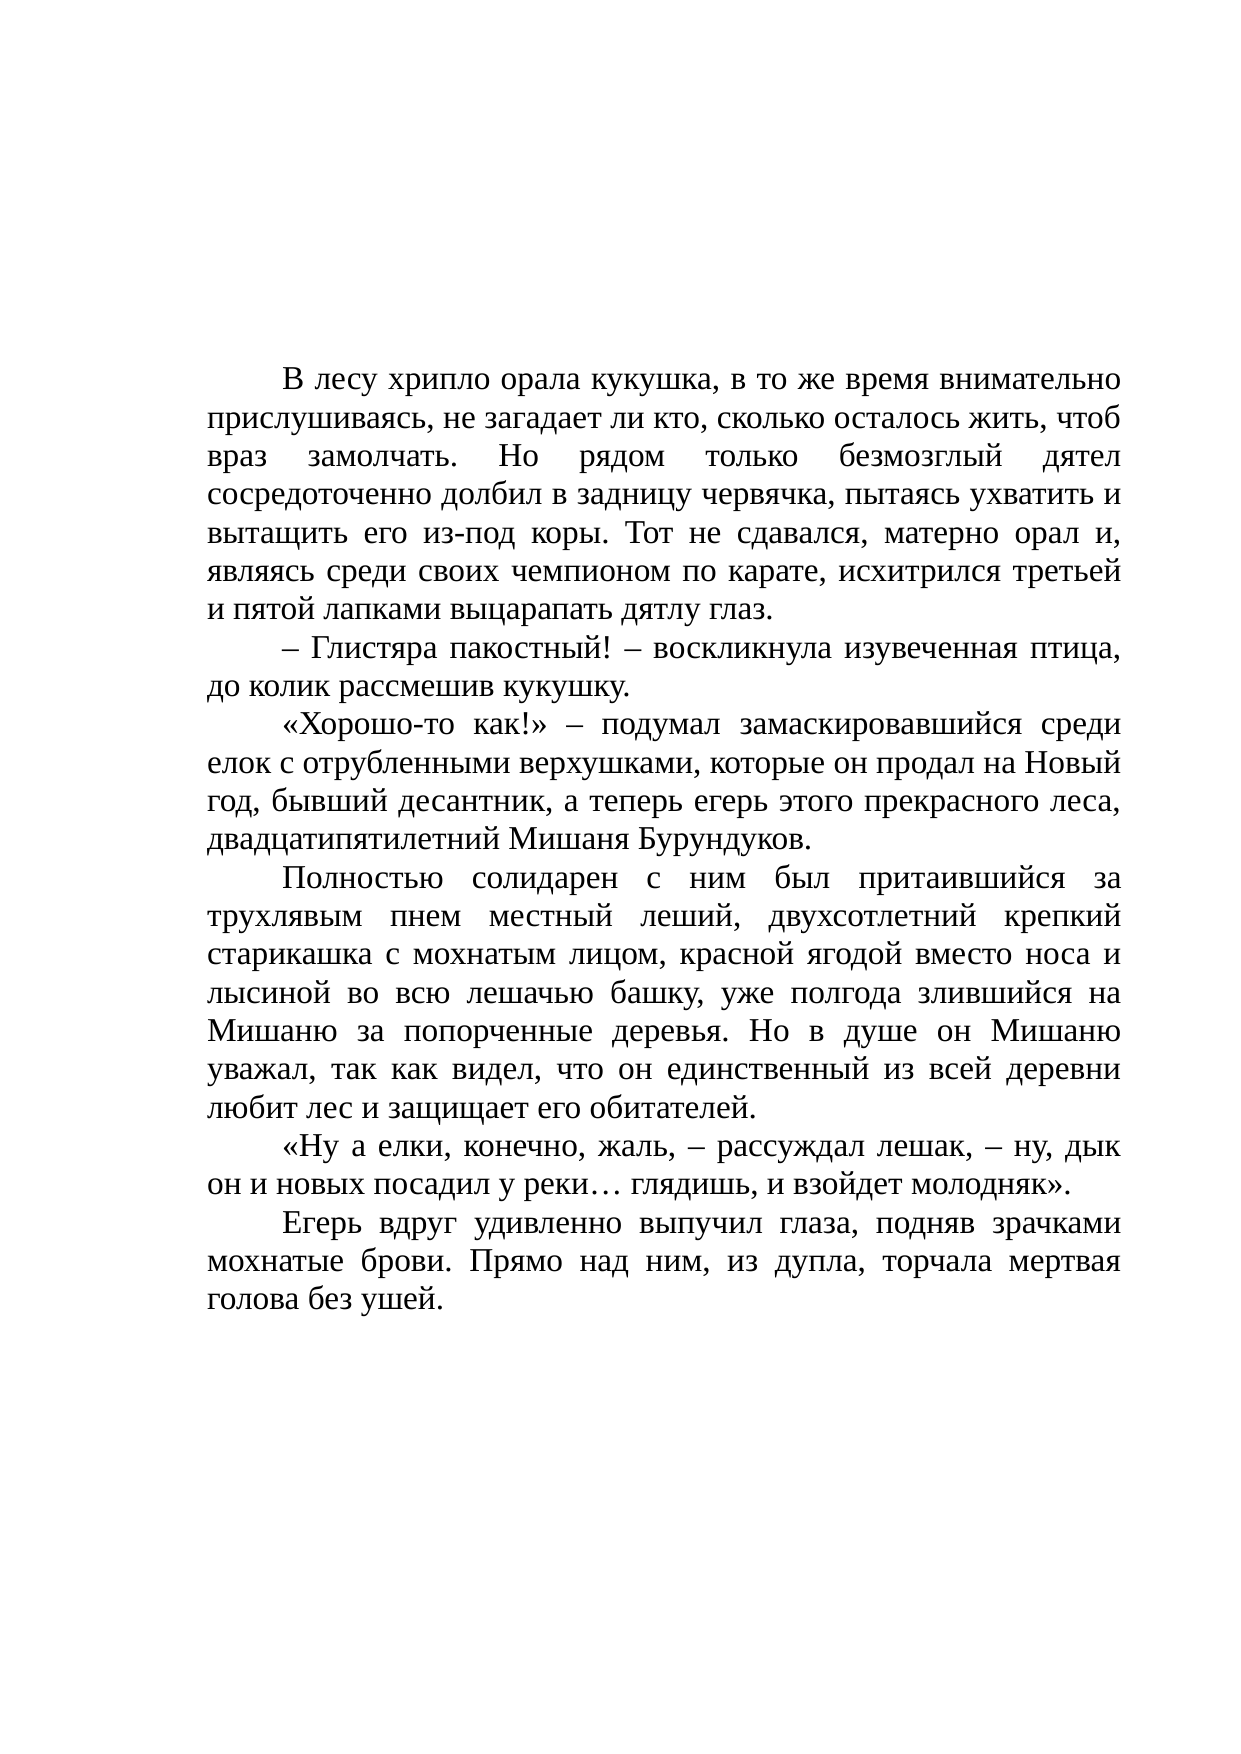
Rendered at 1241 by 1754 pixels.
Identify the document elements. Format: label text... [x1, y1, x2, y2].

subtitle «Хорошо-то как!» – подумал замаскировавшийся среди елок с отрубленными верхушками, которые он продал на Новый год, бывший десантник, а теперь егерь этого прекрасного леса, двадцатипятилетний Мишаня Бурундуков. [207, 703, 1122, 857]
subtitle Полностью солидарен с ним был притаившийся за трухлявым пнем местный леший, двухсотлетний крепкий старикашка с мохнатым лицом, красной ягодой вместо носа и лысиной во всю лешачью башку, уже полгода злившийся на Мишаню за попорченные деревья. Но в душе он Мишаню уважал, так как видел, что он единственный из всей деревни любит лес и защищает его обитателей. [207, 857, 1122, 1125]
subtitle – Глистяра пакостный! – воскликнула изувеченная птица, до колик рассмешив кукушку. [207, 627, 1122, 703]
subtitle Егерь вдруг удивленно выпучил глаза, подняв зрачками мохнатые брови. Прямо над ним, из дупла, торчала мертвая голова без ушей. [207, 1202, 1122, 1317]
subtitle В лесу хрипло орала кукушка, в то же время внимательно прислушиваясь, не загадает ли кто, сколько осталось жить, чтоб враз замолчать. Но рядом только безмозглый дятел сосредоточенно долбил в задницу червячка, пытаясь ухватить и вытащить его из-под коры. Тот не сдавался, матерно орал и, являясь среди своих чемпионом по карате, исхитрился третьей и пятой лапками выцарапать дятлу глаз. [207, 358, 1122, 627]
subtitle «Ну а елки, конечно, жаль, – рассуждал лешак, – ну, дык он и новых посадил у реки… глядишь, и взойдет молодняк». [207, 1125, 1122, 1202]
